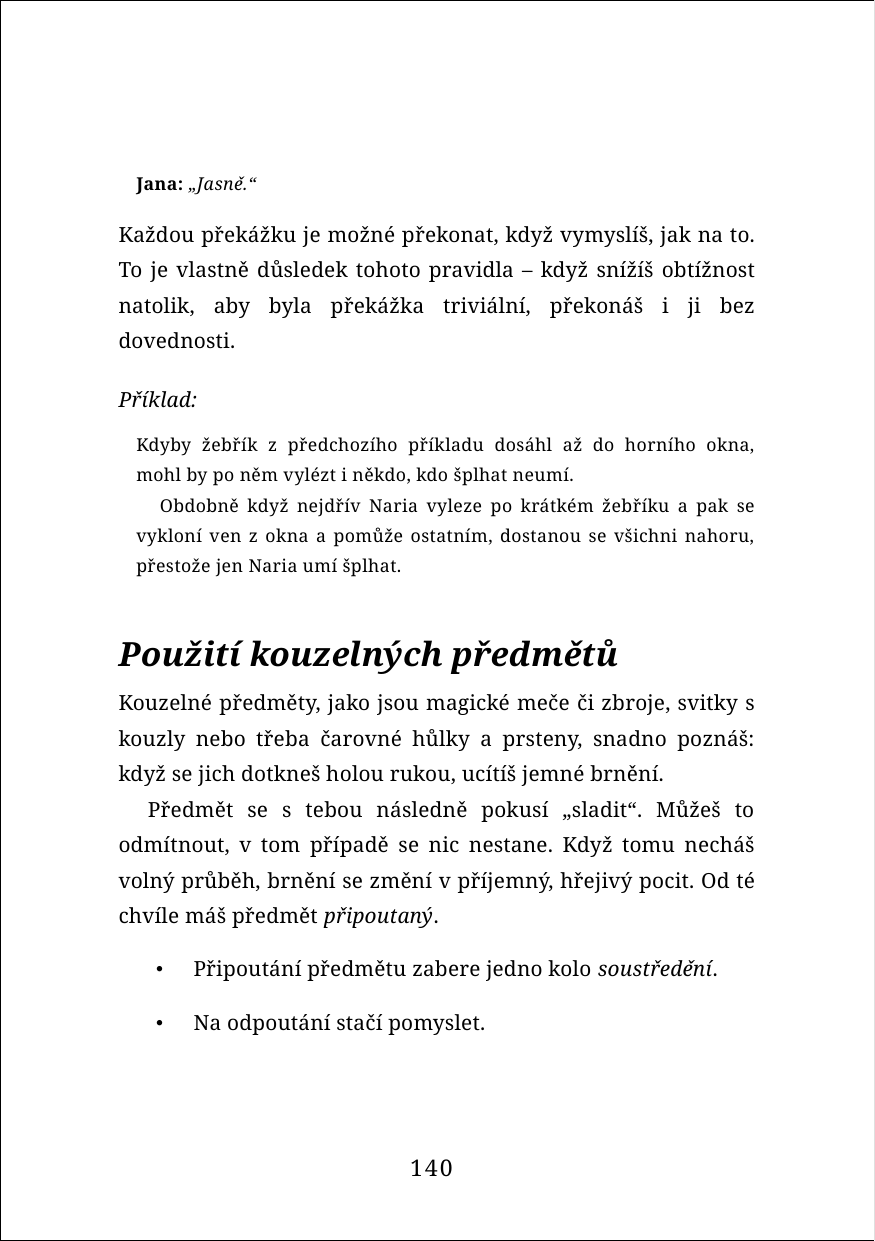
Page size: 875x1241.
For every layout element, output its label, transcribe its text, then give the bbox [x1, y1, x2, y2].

text Příklad: [118, 385, 756, 414]
text Kdyby žebřík z předchozího příkladu dosáhl až do horního okna, mohl by po něm vylézt i někdo, kdo šplhat neumí. Obdobně když nejdřív Naria vyleze po krátkém žebříku a pak se vykloní ven z okna a pomůže ostatním, dostanou se všichni nahoru, přestože jen Naria umí šplhat. [136, 433, 756, 578]
text Kouzelné předměty, jako jsou magické meče či zbroje, svitky s kouzly nebo třeba čarovné hůlky a prsteny, snadno poznáš: když se jich dotkneš holou rukou, ucítíš jemné brnění. Předmět se s tebou následně pokusí „sladit“. Můžeš to odmítnout, v tom případě se nic nestane. Když tomu necháš volný průběh, brnění se změní v příjemný, hřejivý pocit. Od té chvíle máš předmět připoutaný. [118, 688, 756, 930]
list Připoutání předmětu zabere jedno kolo soustředění. [156, 954, 756, 983]
list Na odpoutání stačí pomyslet. [156, 1008, 756, 1036]
text Jana: „Jasně.“ [136, 172, 756, 196]
text Každou překážku je možné překonat, když vymyslíš, jak na to. To je vlastně důsledek tohoto pravidla – když snížíš obtížnost natolik, aby byla překážka triviální, překonáš i ji bez dovednosti. [118, 220, 756, 355]
subtitle Použití kouzelných předmětů [118, 631, 756, 676]
